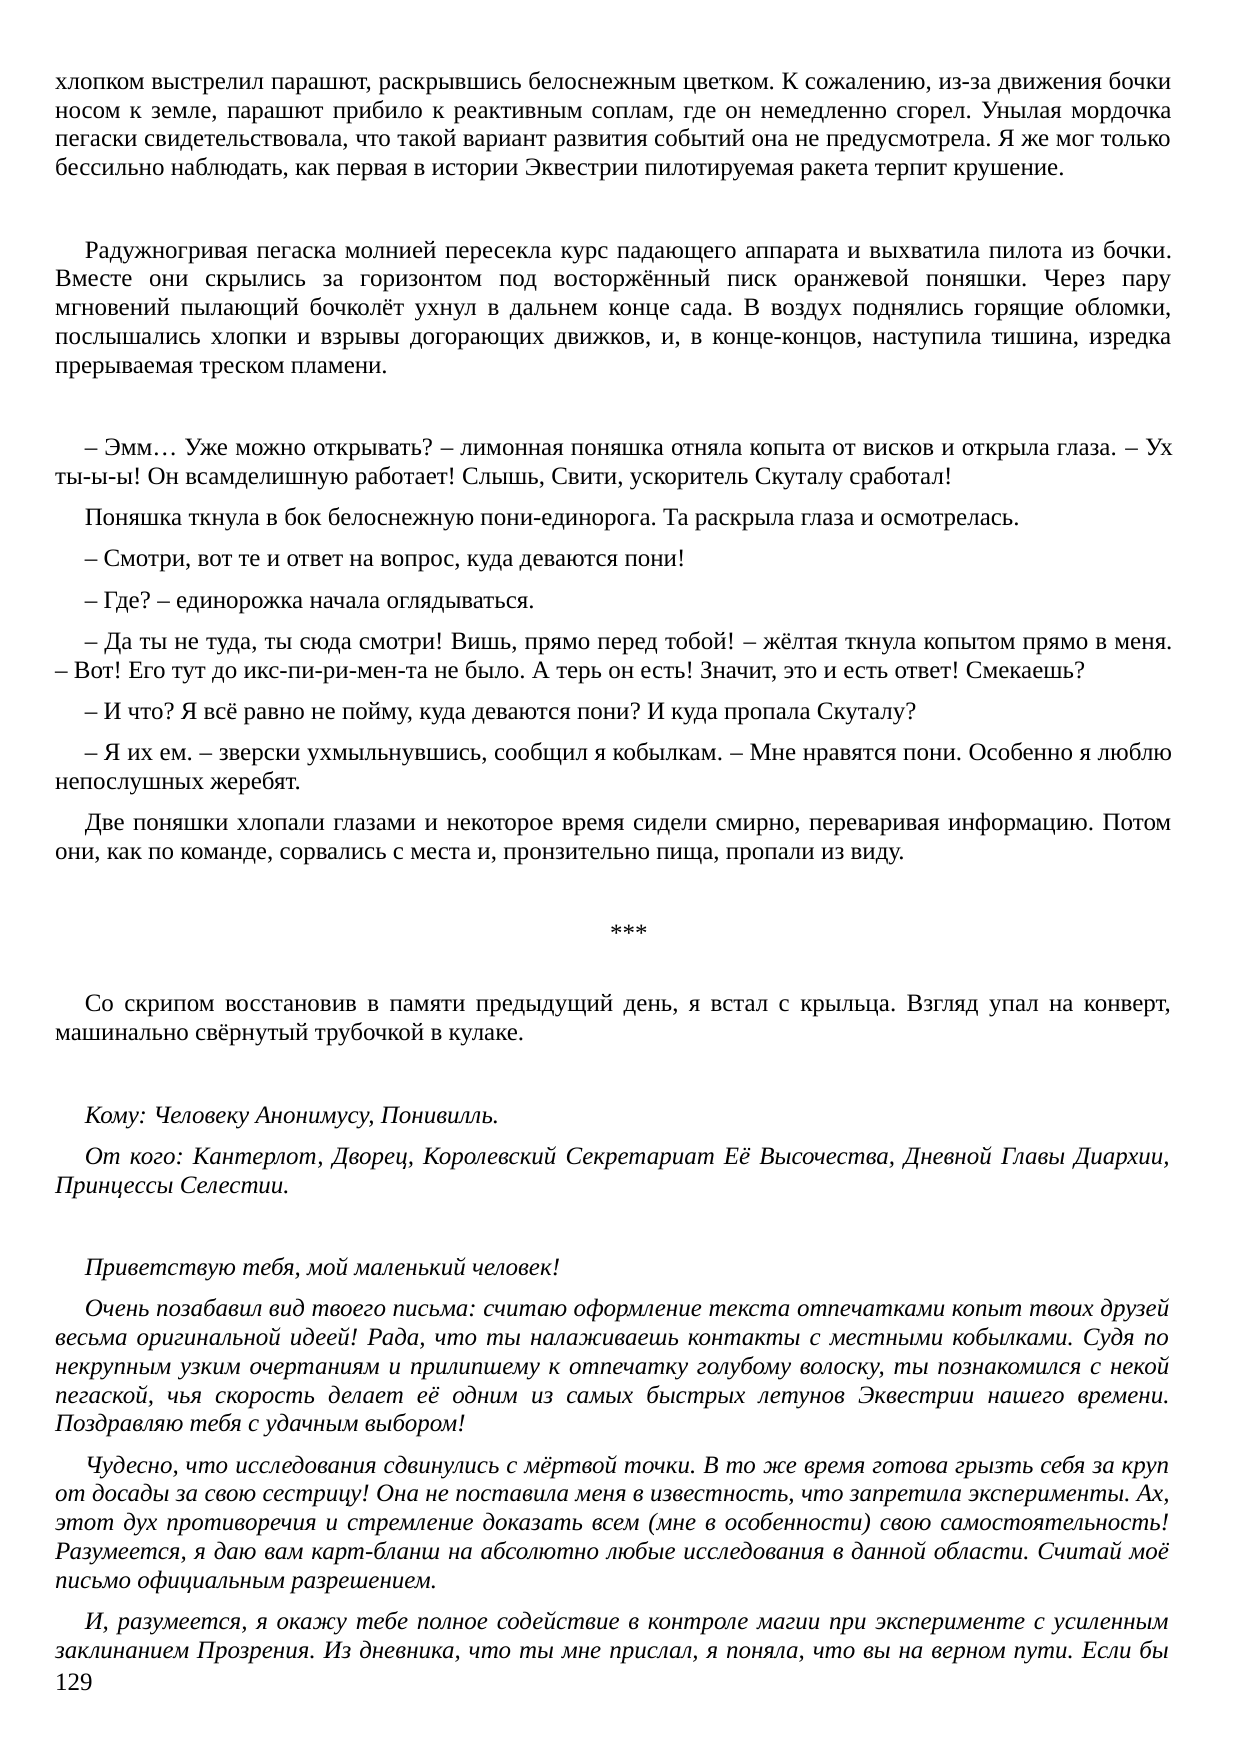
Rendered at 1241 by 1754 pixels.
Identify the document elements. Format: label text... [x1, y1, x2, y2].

text От кого: Кантерлот, Дворец, Королевский Секретариат Её Высочества, Дневной Главы Диархии, Принцессы Селестии. [55, 1141, 1173, 1198]
text *** [55, 918, 1173, 976]
text – И что? Я всё равно не пойму, куда деваются пони? И куда пропала Скуталу? [55, 696, 1173, 725]
text И, разумеется, я окажу тебе полное содействие в контроле магии при эксперименте с усиленным заклинанием Прозрения. Из дневника, что ты мне прислал, я поняла, что вы на верном пути. Если бы [55, 1606, 1173, 1663]
text – Эмм… Уже можно открывать? – лимонная поняшка отняла копыта от висков и открыла глаза. – Ух ты-ы-ы! Он всамделишную работает! Слышь, Свити, ускоритель Скуталу сработал! [55, 432, 1173, 490]
text Поняшка ткнула в бок белоснежную пони-единорога. Та раскрыла глаза и осмотрелась. [55, 502, 1173, 531]
text Кому: Человеку Анонимусу, Понивилль. [55, 1100, 1173, 1128]
text Со скрипом восстановив в памяти предыдущий день, я встал с крыльца. Взгляд упал на конверт, машинально свёрнутый трубочкой в кулаке. [55, 988, 1173, 1046]
text Очень позабавил вид твоего письма: считаю оформление текста отпечатками копыт твоих друзей весьма оригинальной идеей! Рада, что ты налаживаешь контакты с местными кобылками. Судя по некрупным узким очертаниям и прилипшему к отпечатку голубому волоску, ты познакомился с некой пегаской, чья скорость делает её одним из самых быстрых летунов Эквестрии нашего времени. Поздравляю тебя с удачным выбором! [55, 1293, 1173, 1437]
text Радужногривая пегаска молнией пересекла курс падающего аппарата и выхватила пилота из бочки. Вместе они скрылись за горизонтом под восторжённый писк оранжевой поняшки. Через пару мгновений пылающий бочколёт ухнул в дальнем конце сада. В воздух поднялись горящие обломки, послышались хлопки и взрывы догорающих движков, и, в конце-концов, наступила тишина, изредка прерываемая треском пламени. [55, 235, 1173, 378]
text – Да ты не туда, ты сюда смотри! Вишь, прямо перед тобой! – жёлтая ткнула копытом прямо в меня. – Вот! Его тут до икс-пи-ри-мен-та не было. А терь он есть! Значит, это и есть ответ! Смекаешь? [55, 626, 1173, 683]
text Две поняшки хлопали глазами и некоторое время сидели смирно, переваривая информацию. Потом они, как по команде, сорвались с места и, пронзительно пища, пропали из виду. [55, 807, 1173, 865]
text Приветствую тебя, мой маленький человек! [55, 1252, 1173, 1281]
text – Я их ем. – зверски ухмыльнувшись, сообщил я кобылкам. – Мне нравятся пони. Особенно я люблю непослушных жеребят. [55, 737, 1173, 795]
text – Где? – единорожка начала оглядываться. [55, 585, 1173, 613]
text Чудесно, что исследования сдвинулись с мёртвой точки. В то же время готова грызть себя за круп от досады за свою сестрицу! Она не поставила меня в известность, что запретила эксперименты. Ах, этот дух противоречия и стремление доказать всем (мне в особенности) свою самостоятельность! Разумеется, я даю вам карт-бланш на абсолютно любые исследования в данной области. Считай моё письмо официальным разрешением. [55, 1450, 1173, 1593]
text – Смотри, вот те и ответ на вопрос, куда деваются пони! [55, 543, 1173, 572]
text хлопком выстрелил парашют, раскрывшись белоснежным цветком. К сожалению, из-за движения бочки носом к земле, парашют прибило к реактивным соплам, где он немедленно сгорел. Унылая мордочка пегаски свидетельствовала, что такой вариант развития событий она не предусмотрела. Я же мог только бессильно наблюдать, как первая в истории Эквестрии пилотируемая ракета терпит крушение. [55, 66, 1173, 181]
